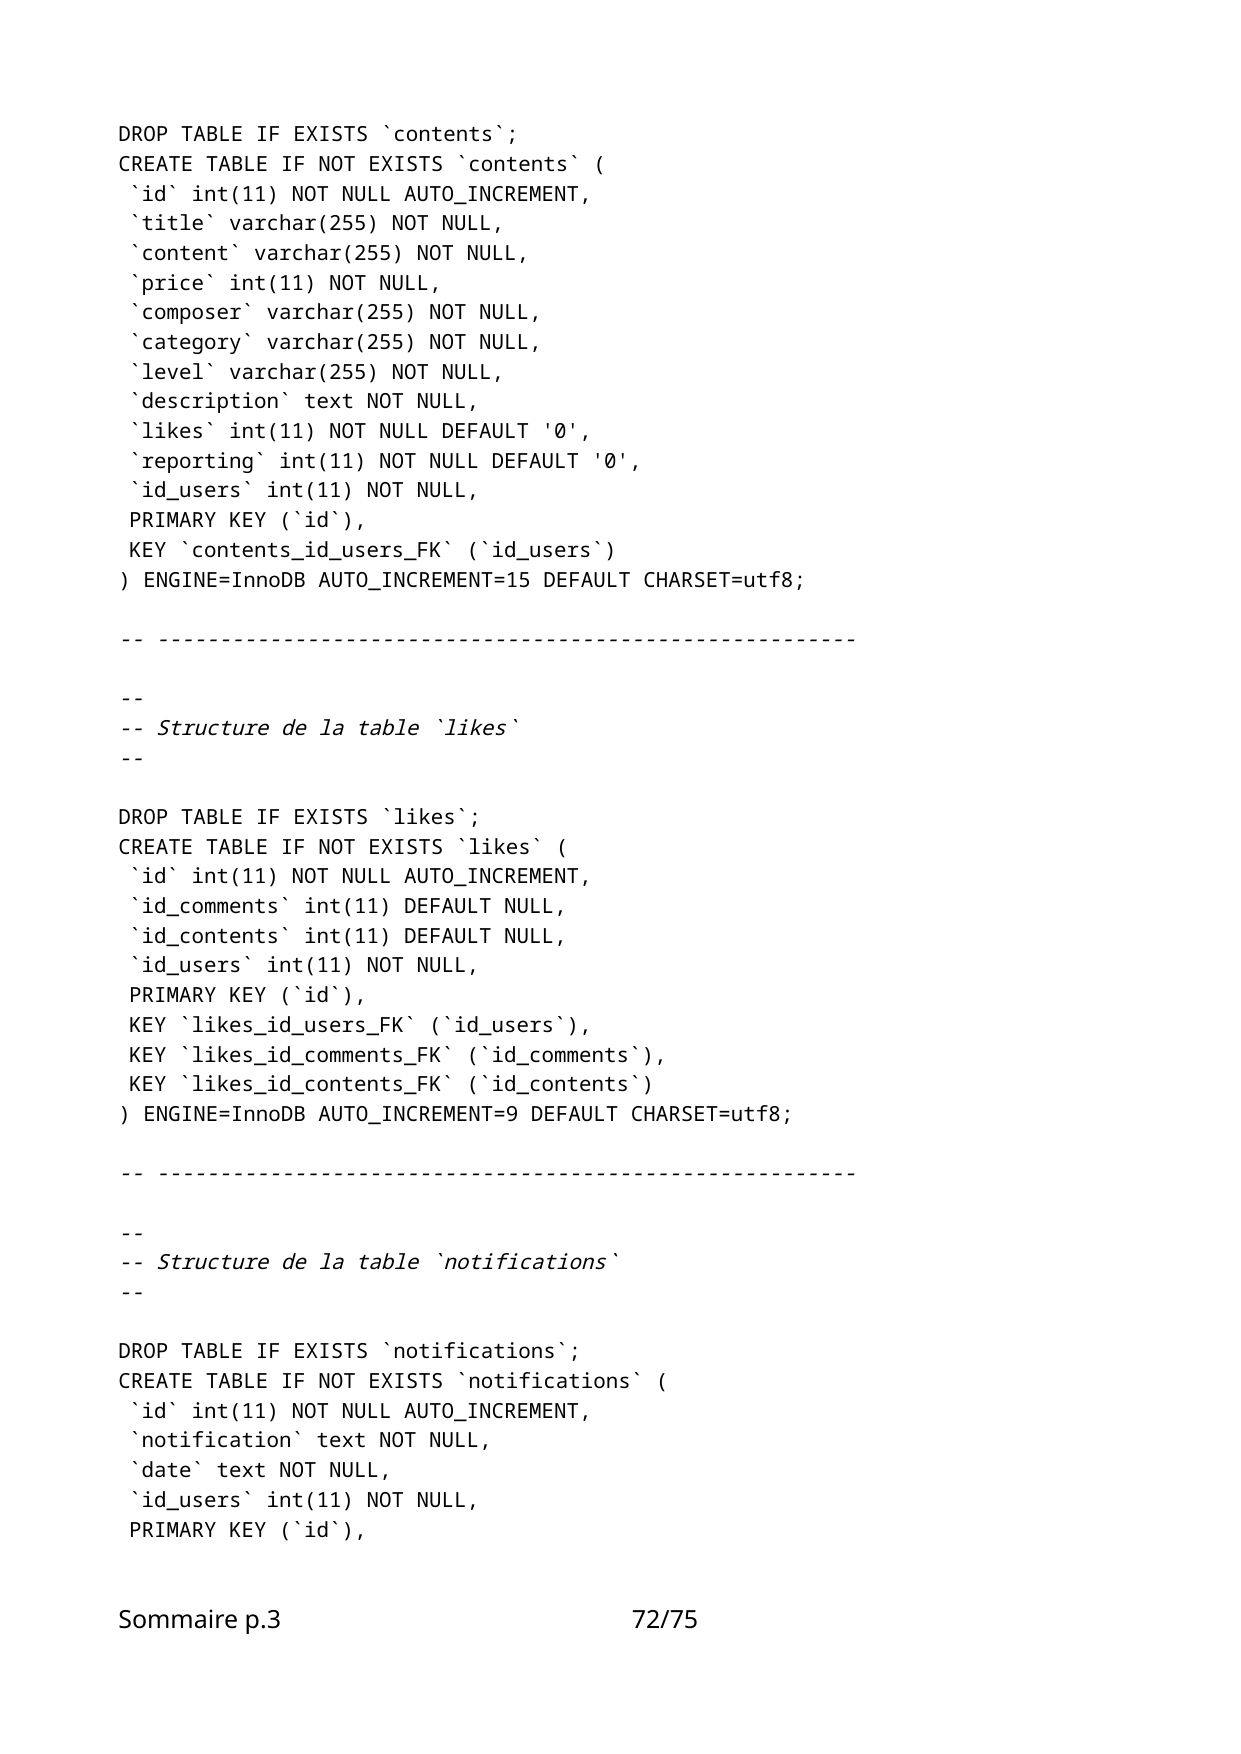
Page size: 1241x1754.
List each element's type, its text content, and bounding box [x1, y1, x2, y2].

text `category` varchar(255) NOT NULL, [118, 326, 1122, 356]
text PRIMARY KEY (`id`), [118, 1513, 1122, 1543]
text DROP TABLE IF EXISTS `contents`; [118, 118, 1122, 148]
text `reporting` int(11) NOT NULL DEFAULT '0', [118, 445, 1122, 474]
text `id` int(11) NOT NULL AUTO_INCREMENT, [118, 177, 1122, 207]
text ) ENGINE=InnoDB AUTO_INCREMENT=15 DEFAULT CHARSET=utf8; [118, 563, 1122, 593]
text -- -------------------------------------------------------- [118, 623, 1122, 652]
text -- [118, 1217, 1122, 1246]
text DROP TABLE IF EXISTS `likes`; [118, 801, 1122, 831]
text `date` text NOT NULL, [118, 1454, 1122, 1484]
text `description` text NOT NULL, [118, 385, 1122, 415]
text CREATE TABLE IF NOT EXISTS `notifications` ( [118, 1365, 1122, 1395]
text `id_users` int(11) NOT NULL, [118, 949, 1122, 979]
text -- [118, 1276, 1122, 1306]
text -- -------------------------------------------------------- [118, 1157, 1122, 1187]
text CREATE TABLE IF NOT EXISTS `contents` ( [118, 148, 1122, 177]
text `id_users` int(11) NOT NULL, [118, 474, 1122, 504]
text DROP TABLE IF EXISTS `notifications`; [118, 1335, 1122, 1365]
text `id` int(11) NOT NULL AUTO_INCREMENT, [118, 1395, 1122, 1424]
text CREATE TABLE IF NOT EXISTS `likes` ( [118, 831, 1122, 860]
text `price` int(11) NOT NULL, [118, 267, 1122, 296]
text `title` varchar(255) NOT NULL, [118, 207, 1122, 237]
text `id_users` int(11) NOT NULL, [118, 1484, 1122, 1513]
text `id_contents` int(11) DEFAULT NULL, [118, 920, 1122, 949]
text -- Structure de la table `likes` [118, 712, 1122, 742]
text `notification` text NOT NULL, [118, 1424, 1122, 1454]
text -- [118, 742, 1122, 771]
text KEY `likes_id_users_FK` (`id_users`), [118, 1009, 1122, 1038]
text ) ENGINE=InnoDB AUTO_INCREMENT=9 DEFAULT CHARSET=utf8; [118, 1098, 1122, 1127]
text `content` varchar(255) NOT NULL, [118, 237, 1122, 267]
text KEY `likes_id_contents_FK` (`id_contents`) [118, 1068, 1122, 1098]
text -- [118, 682, 1122, 712]
text `composer` varchar(255) NOT NULL, [118, 296, 1122, 326]
text -- Structure de la table `notifications` [118, 1246, 1122, 1276]
text PRIMARY KEY (`id`), [118, 504, 1122, 534]
text `id` int(11) NOT NULL AUTO_INCREMENT, [118, 860, 1122, 890]
text `level` varchar(255) NOT NULL, [118, 356, 1122, 385]
text `id_comments` int(11) DEFAULT NULL, [118, 890, 1122, 920]
text KEY `likes_id_comments_FK` (`id_comments`), [118, 1038, 1122, 1068]
text KEY `contents_id_users_FK` (`id_users`) [118, 534, 1122, 563]
text PRIMARY KEY (`id`), [118, 979, 1122, 1009]
text `likes` int(11) NOT NULL DEFAULT '0', [118, 415, 1122, 445]
